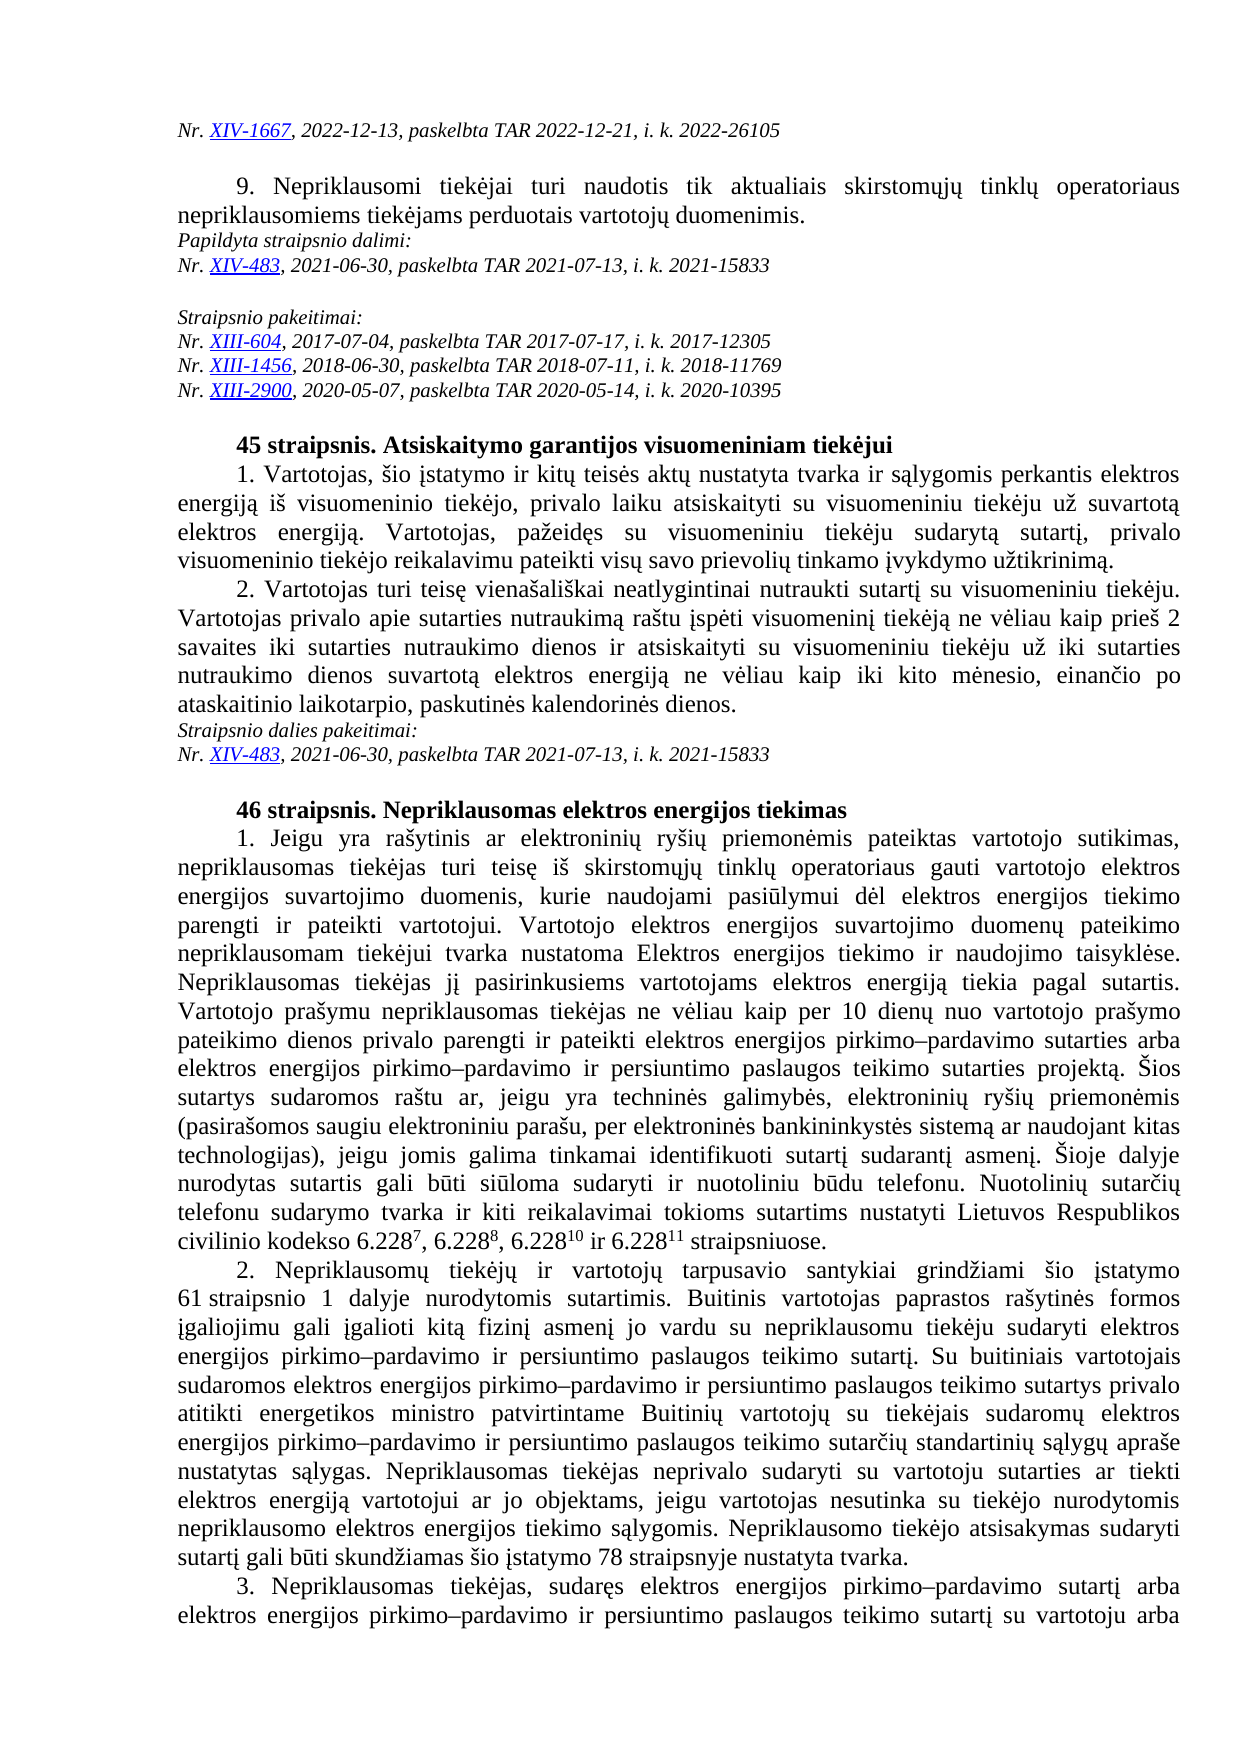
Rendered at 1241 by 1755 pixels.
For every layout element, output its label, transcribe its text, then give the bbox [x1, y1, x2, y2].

text Nr. XIV-483, 2021-06-30, paskelbta TAR 2021-07-13, i. k. 2021-15833 [177, 742, 1181, 766]
text Straipsnio pakeitimai: [177, 305, 1181, 329]
text Nr. XIV-483, 2021-06-30, paskelbta TAR 2021-07-13, i. k. 2021-15833 [177, 252, 1181, 277]
text Nr. XIII-1456, 2018-06-30, paskelbta TAR 2018-07-11, i. k. 2018-11769 [177, 353, 1181, 377]
text 46 straipsnis. Nepriklausomas elektros energijos tiekimas [177, 795, 1181, 823]
text 1. Vartotojas, šio įstatymo ir kitų teisės aktų nustatyta tvarka ir sąlygomis perkantis elektros energiją iš visuomeninio tiekėjo, privalo laiku atsiskaityti su visuomeniniu tiekėju už suvartotą elektros energiją. Vartotojas, pažeidęs su visuomeniniu tiekėju sudarytą sutartį, privalo visuomeninio tiekėjo reikalavimu pateikti visų savo prievolių tinkamo įvykdymo užtikrinimą. [177, 459, 1181, 574]
text Nr. XIII-604, 2017-07-04, paskelbta TAR 2017-07-17, i. k. 2017-12305 [177, 329, 1181, 353]
text Papildyta straipsnio dalimi: [177, 228, 1181, 252]
text Straipsnio dalies pakeitimai: [177, 718, 1181, 742]
text 1. Jeigu yra rašytinis ar elektroninių ryšių priemonėmis pateiktas vartotojo sutikimas, nepriklausomas tiekėjas turi teisę iš skirstomųjų tinklų operatoriaus gauti vartotojo elektros energijos suvartojimo duomenis, kurie naudojami pasiūlymui dėl elektros energijos tiekimo parengti ir pateikti vartotojui. Vartotojo elektros energijos suvartojimo duomenų pateikimo nepriklausomam tiekėjui tvarka nustatoma Elektros energijos tiekimo ir naudojimo taisyklėse. Nepriklausomas tiekėjas jį pasirinkusiems vartotojams elektros energiją tiekia pagal sutartis. Vartotojo prašymu nepriklausomas tiekėjas ne vėliau kaip per 10 dienų nuo vartotojo prašymo pateikimo dienos privalo parengti ir pateikti elektros energijos pirkimo–pardavimo sutarties arba elektros energijos pirkimo–pardavimo ir persiuntimo paslaugos teikimo sutarties projektą. Šios sutartys sudaromos raštu ar, jeigu yra techninės galimybės, elektroninių ryšių priemonėmis (pasirašomos saugiu elektroniniu parašu, per elektroninės bankininkystės sistemą ar naudojant kitas technologijas), jeigu jomis galima tinkamai identifikuoti sutartį sudarantį asmenį. Šioje dalyje nurodytas sutartis gali būti siūloma sudaryti ir nuotoliniu būdu telefonu. Nuotolinių sutarčių telefonu sudarymo tvarka ir kiti reikalavimai tokioms sutartims nustatyti Lietuvos Respublikos civilinio kodekso 6.2287, 6.2288, 6.22810 ir 6.22811 straipsniuose. [177, 823, 1181, 1255]
text Nr. XIV-1667, 2022-12-13, paskelbta TAR 2022-12-21, i. k. 2022-26105 [177, 118, 1181, 142]
text 9. Nepriklausomi tiekėjai turi naudotis tik aktualiais skirstomųjų tinklų operatoriaus nepriklausomiems tiekėjams perduotais vartotojų duomenimis. [177, 171, 1181, 228]
text 45 straipsnis. Atsiskaitymo garantijos visuomeniniam tiekėjui [177, 430, 1181, 459]
text Nr. XIII-2900, 2020-05-07, paskelbta TAR 2020-05-14, i. k. 2020-10395 [177, 377, 1181, 402]
text 3. Nepriklausomas tiekėjas, sudaręs elektros energijos pirkimo–pardavimo sutartį arba elektros energijos pirkimo–pardavimo ir persiuntimo paslaugos teikimo sutartį su vartotoju arba [177, 1571, 1181, 1628]
text 2. Nepriklausomų tiekėjų ir vartotojų tarpusavio santykiai grindžiami šio įstatymo 61 straipsnio 1 dalyje nurodytomis sutartimis. Buitinis vartotojas paprastos rašytinės formos įgaliojimu gali įgalioti kitą fizinį asmenį jo vardu su nepriklausomu tiekėju sudaryti elektros energijos pirkimo–pardavimo ir persiuntimo paslaugos teikimo sutartį. Su buitiniais vartotojais sudaromos elektros energijos pirkimo–pardavimo ir persiuntimo paslaugos teikimo sutartys privalo atitikti energetikos ministro patvirtintame Buitinių vartotojų su tiekėjais sudaromų elektros energijos pirkimo–pardavimo ir persiuntimo paslaugos teikimo sutarčių standartinių sąlygų apraše nustatytas sąlygas. Nepriklausomas tiekėjas neprivalo sudaryti su vartotoju sutarties ar tiekti elektros energiją vartotojui ar jo objektams, jeigu vartotojas nesutinka su tiekėjo nurodytomis nepriklausomo elektros energijos tiekimo sąlygomis. Nepriklausomo tiekėjo atsisakymas sudaryti sutartį gali būti skundžiamas šio įstatymo 78 straipsnyje nustatyta tvarka. [177, 1255, 1181, 1571]
text 2. Vartotojas turi teisę vienašališkai neatlygintinai nutraukti sutartį su visuomeniniu tiekėju. Vartotojas privalo apie sutarties nutraukimą raštu įspėti visuomeninį tiekėją ne vėliau kaip prieš 2 savaites iki sutarties nutraukimo dienos ir atsiskaityti su visuomeniniu tiekėju už iki sutarties nutraukimo dienos suvartotą elektros energiją ne vėliau kaip iki kito mėnesio, einančio po ataskaitinio laikotarpio, paskutinės kalendorinės dienos. [177, 574, 1181, 718]
